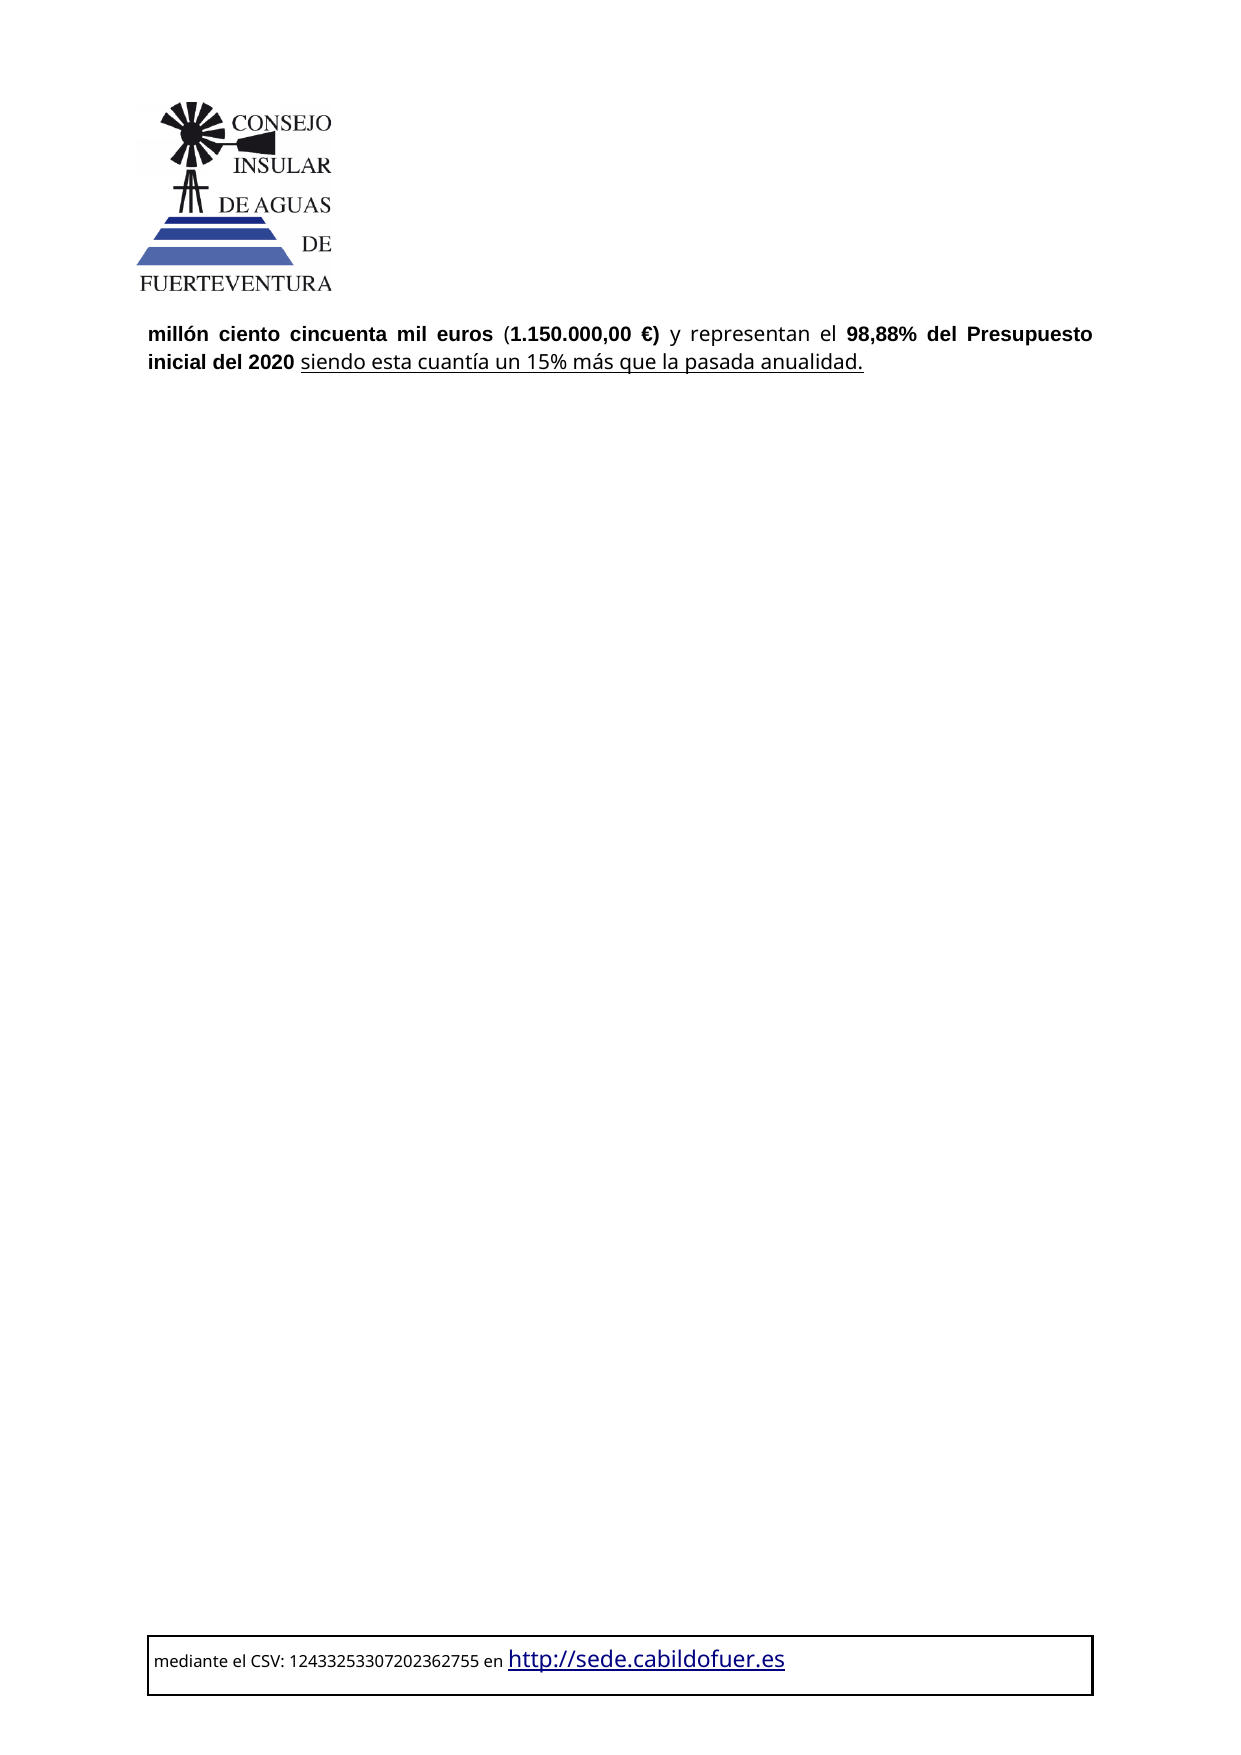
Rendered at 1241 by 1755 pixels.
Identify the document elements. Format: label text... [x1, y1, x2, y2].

text millón ciento cincuenta mil euros (1.150.000,00 €) y representan el 98,88% del Presupuesto inicial del 2020 siendo esta cuantía un 15% más que la pasada anualidad. [148, 319, 1093, 376]
